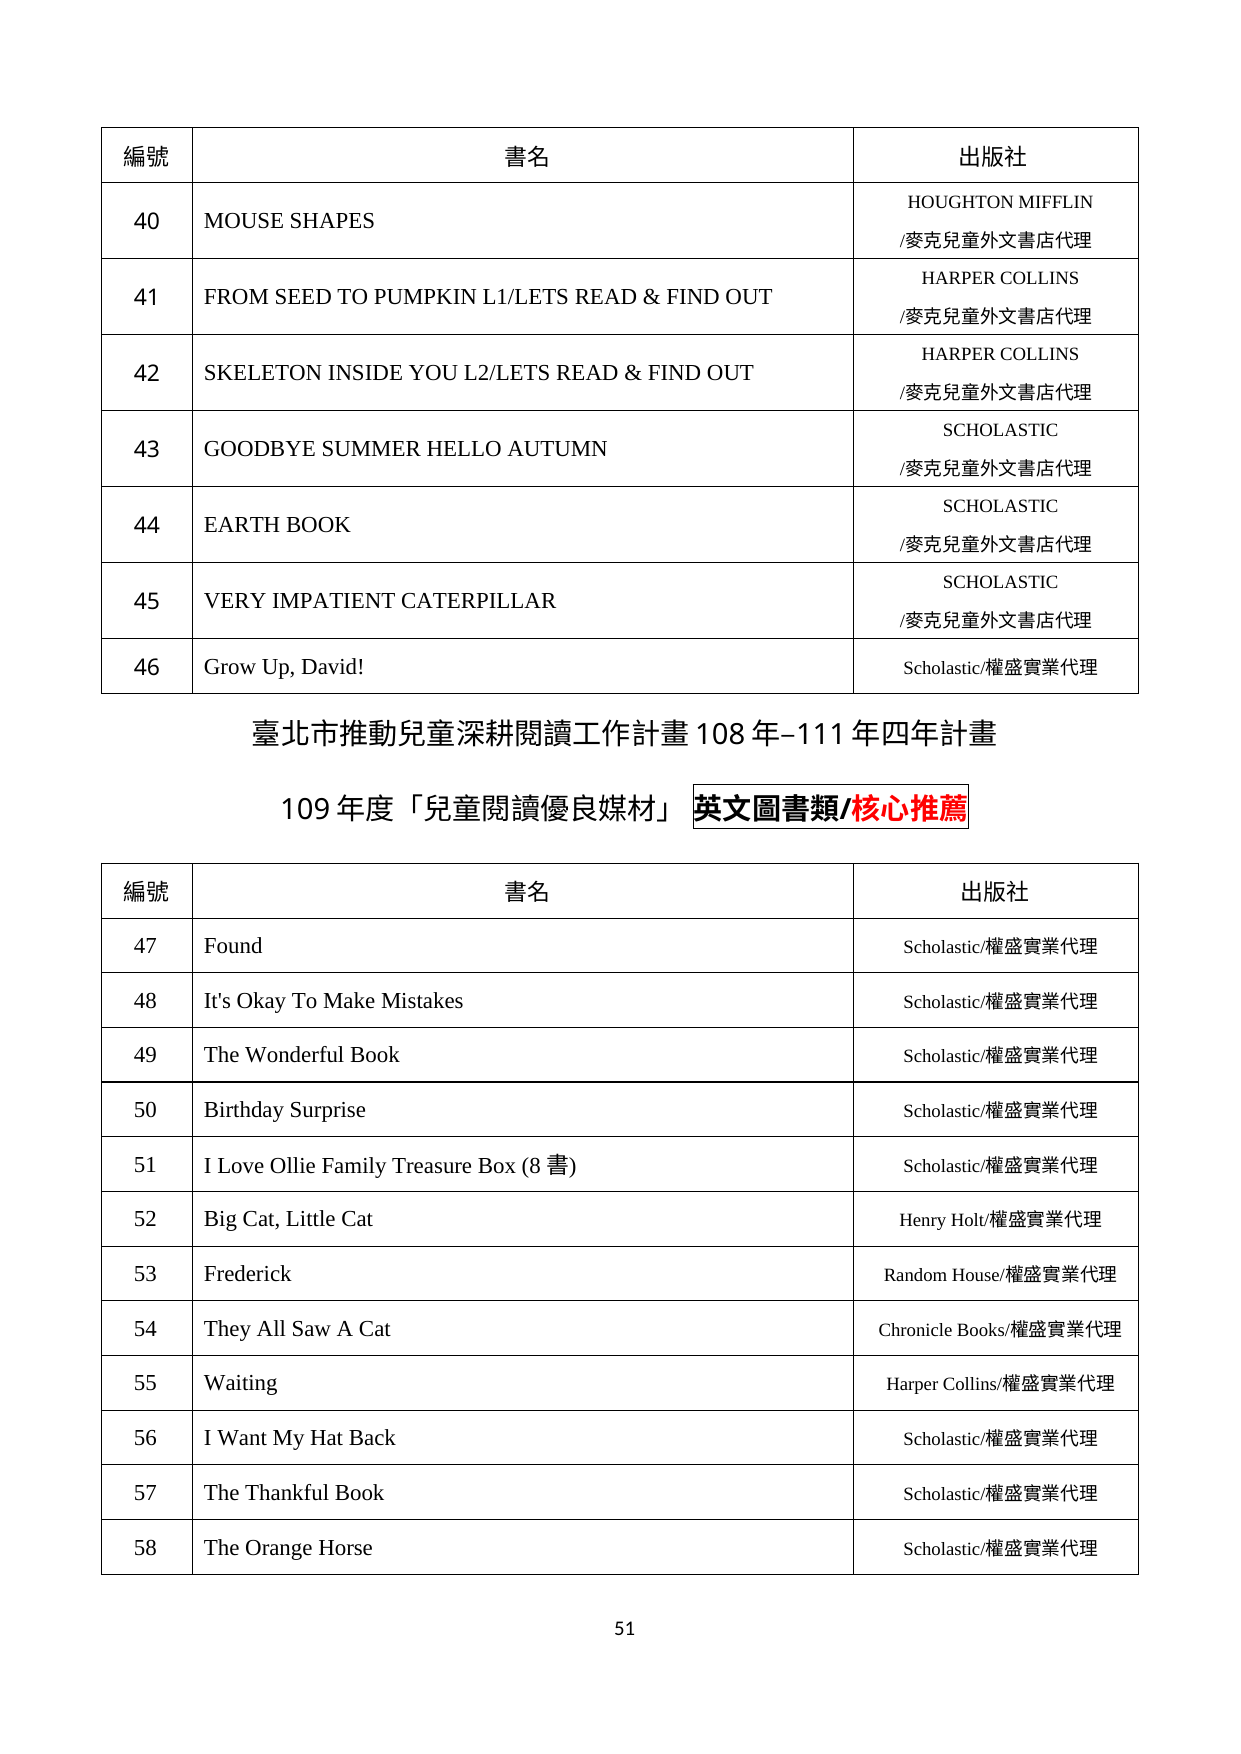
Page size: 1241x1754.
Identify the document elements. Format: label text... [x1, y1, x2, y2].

table_cell Big Cat, Little Cat [193, 1192, 853, 1246]
table_cell VERY IMPATIENT CATERPILLAR [193, 563, 853, 638]
table_header 編號 [102, 128, 192, 182]
table_cell I Want My Hat Back [193, 1411, 853, 1464]
table_cell The Orange Horse [193, 1520, 853, 1574]
table_header 出版社 [854, 864, 1138, 917]
table_cell 42 [102, 335, 192, 410]
table_cell Birthday Surprise [193, 1083, 853, 1136]
table_cell Scholastic/權盛實業代理 [854, 1465, 1138, 1519]
table_cell 46 [102, 639, 192, 693]
table_header 出版社 [854, 128, 1138, 182]
table_cell Scholastic/權盛實業代理 [854, 973, 1138, 1027]
table_cell 41 [102, 259, 192, 334]
table_cell Scholastic/權盛實業代理 [854, 1520, 1138, 1574]
table_cell EARTH BOOK [193, 487, 853, 562]
table_cell The Thankful Book [193, 1465, 853, 1519]
table_header 書名 [193, 864, 853, 917]
table_cell SKELETON INSIDE YOU L2/LETS READ & FIND OUT [193, 335, 853, 410]
table_header 編號 [102, 864, 192, 917]
table_cell Frederick [193, 1247, 853, 1300]
table_cell 58 [102, 1520, 192, 1574]
table_cell Scholastic/權盛實業代理 [854, 639, 1138, 693]
table_cell 45 [102, 563, 192, 638]
table_cell Harper Collins/權盛實業代理 [854, 1356, 1138, 1409]
table_cell FROM SEED TO PUMPKIN L1/LETS READ & FIND OUT [193, 259, 853, 334]
table_cell HOUGHTON MIFFLIN /麥克兒童外文書店代理 [854, 183, 1138, 258]
table_cell Scholastic/權盛實業代理 [854, 1028, 1138, 1081]
table_cell 55 [102, 1356, 192, 1409]
table_cell I Love Ollie Family Treasure Box (8書) [193, 1137, 853, 1191]
table_cell SCHOLASTIC /麥克兒童外文書店代理 [854, 563, 1138, 638]
table_cell Henry Holt/權盛實業代理 [854, 1192, 1138, 1246]
table_cell 57 [102, 1465, 192, 1519]
table_cell 52 [102, 1192, 192, 1246]
table_cell Found [193, 919, 853, 972]
table_cell 47 [102, 919, 192, 972]
table_cell SCHOLASTIC /麥克兒童外文書店代理 [854, 411, 1138, 486]
table_cell 54 [102, 1301, 192, 1355]
table_header 書名 [193, 128, 853, 182]
table_cell 43 [102, 411, 192, 486]
table_cell It's Okay To Make Mistakes [193, 973, 853, 1027]
table_cell Waiting [193, 1356, 853, 1409]
table_cell Scholastic/權盛實業代理 [854, 1137, 1138, 1191]
text 109年度「兒童閱讀優良媒材」 英文圖書類/核心推薦 [118, 769, 1122, 844]
table_cell Scholastic/權盛實業代理 [854, 1411, 1138, 1464]
text 臺北市推動兒童深耕閱讀工作計畫108年–111年四年計畫 [118, 694, 1122, 769]
table_cell GOODBYE SUMMER HELLO AUTUMN [193, 411, 853, 486]
table_cell Grow Up, David! [193, 639, 853, 693]
table_cell They All Saw A Cat [193, 1301, 853, 1355]
table_cell Random House/權盛實業代理 [854, 1247, 1138, 1300]
table_cell 51 [102, 1137, 192, 1191]
table_cell 50 [102, 1083, 192, 1136]
table_cell HARPER COLLINS /麥克兒童外文書店代理 [854, 259, 1138, 334]
table_cell Chronicle Books/權盛實業代理 [854, 1301, 1138, 1355]
table_cell 56 [102, 1411, 192, 1464]
table_cell 44 [102, 487, 192, 562]
table_cell MOUSE SHAPES [193, 183, 853, 258]
table_cell The Wonderful Book [193, 1028, 853, 1081]
table_cell SCHOLASTIC /麥克兒童外文書店代理 [854, 487, 1138, 562]
table_cell Scholastic/權盛實業代理 [854, 1083, 1138, 1136]
table_cell 49 [102, 1028, 192, 1081]
table_cell 40 [102, 183, 192, 258]
table_cell 48 [102, 973, 192, 1027]
table_cell HARPER COLLINS /麥克兒童外文書店代理 [854, 335, 1138, 410]
table_cell 53 [102, 1247, 192, 1300]
table_cell Scholastic/權盛實業代理 [854, 919, 1138, 972]
